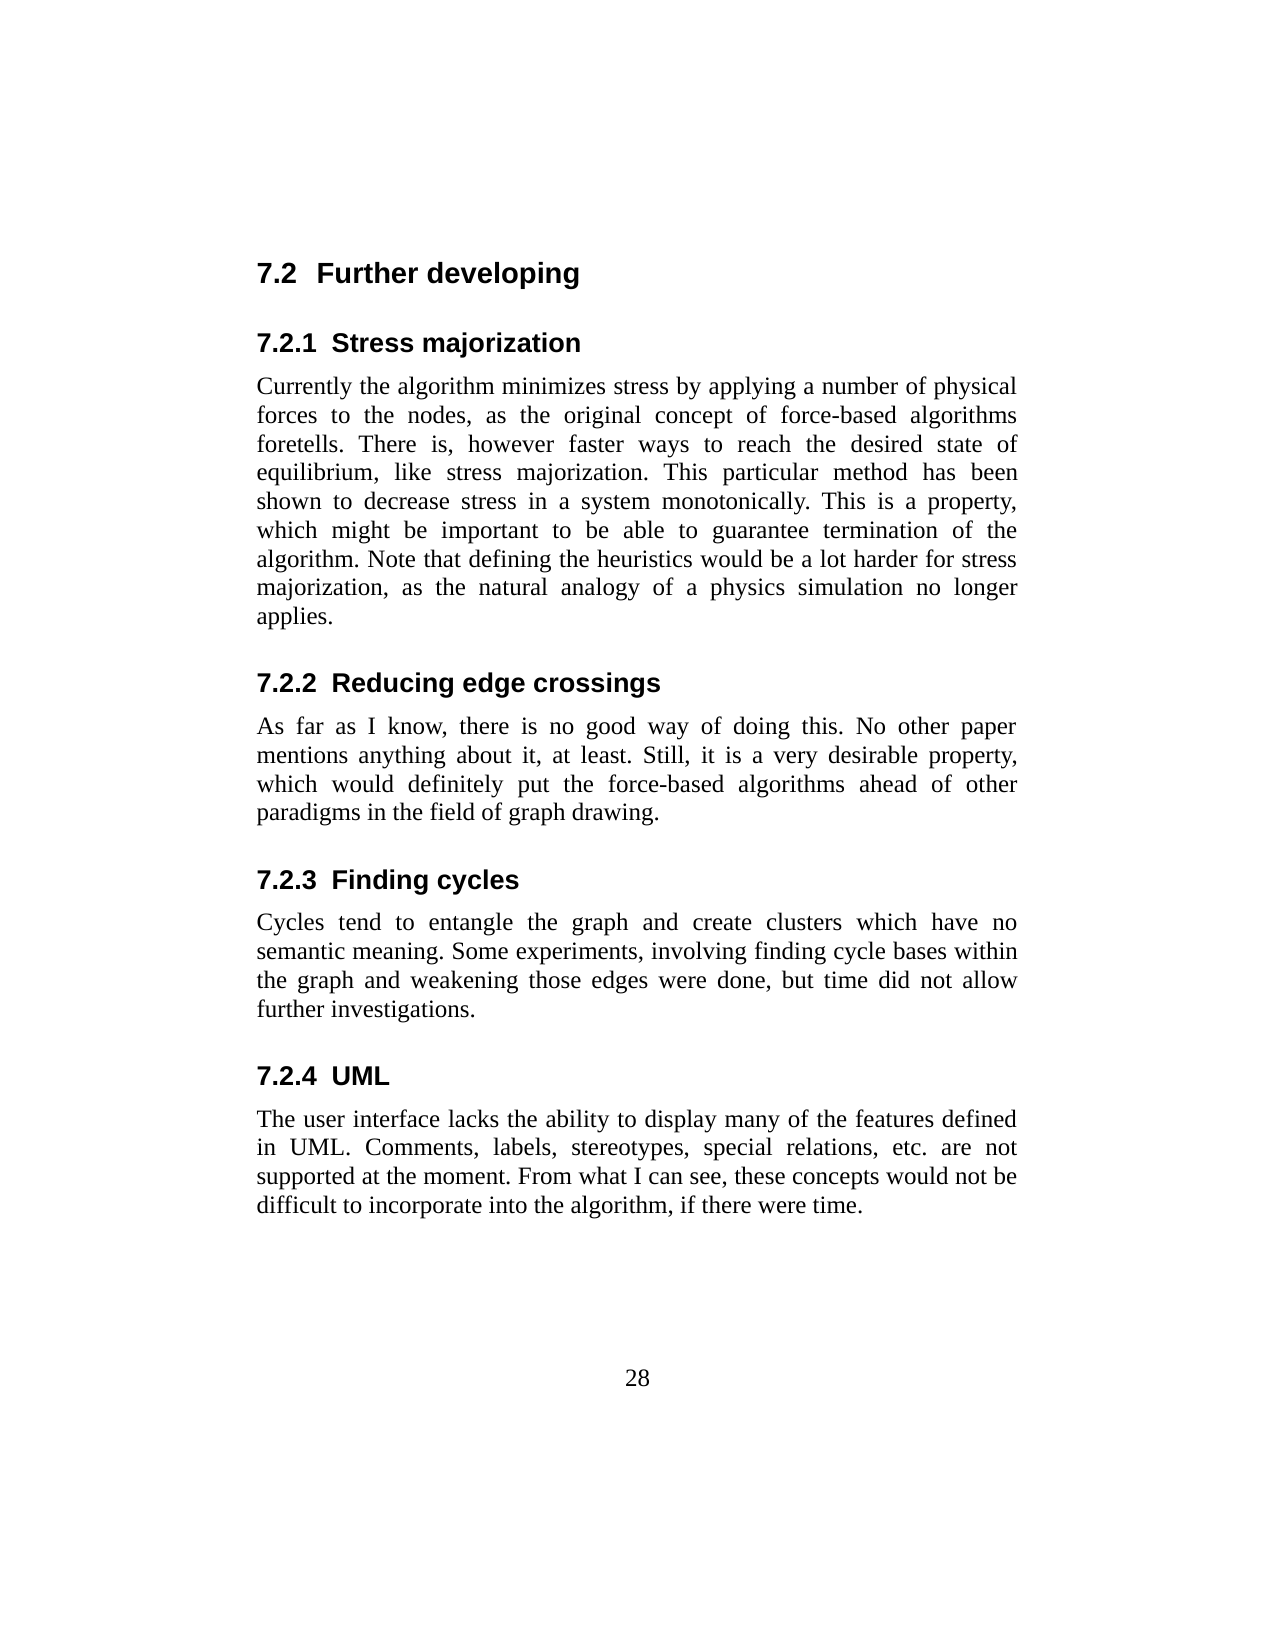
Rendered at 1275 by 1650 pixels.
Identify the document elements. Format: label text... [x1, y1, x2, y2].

text Currently the algorithm minimizes stress by applying a number of physical forces to the nodes, as the original concept of force-based algorithms foretells. There is, however faster ways to reach the desired state of equilibrium, like stress majorization. This particular method has been shown to decrease stress in a system monotonically. This is a property, which might be important to be able to guarantee termination of the algorithm. Note that defining the heuristics would be a lot harder for stress majorization, as the natural analogy of a physics simulation no longer applies. [256, 371, 1018, 630]
subtitle Finding cycles [256, 864, 1018, 895]
text Cycles tend to entangle the graph and create clusters which have no semantic meaning. Some experiments, involving finding cycle bases within the graph and weakening those edges were done, but time did not allow further investigations. [256, 907, 1018, 1022]
subtitle Further developing [256, 256, 1018, 290]
subtitle UML [256, 1060, 1018, 1091]
text The user interface lacks the ability to display many of the features defined in UML. Comments, labels, stereotypes, special relations, etc. are not supported at the moment. From what I can see, these concepts would not be difficult to incorporate into the algorithm, if there were time. [256, 1104, 1018, 1219]
subtitle Reducing edge crossings [256, 667, 1018, 699]
subtitle Stress majorization [256, 327, 1018, 359]
text As far as I know, there is no good way of doing this. No other paper mentions anything about it, at least. Still, it is a very desirable property, which would definitely put the force-based algorithms ahead of other paradigms in the field of graph drawing. [256, 711, 1018, 826]
